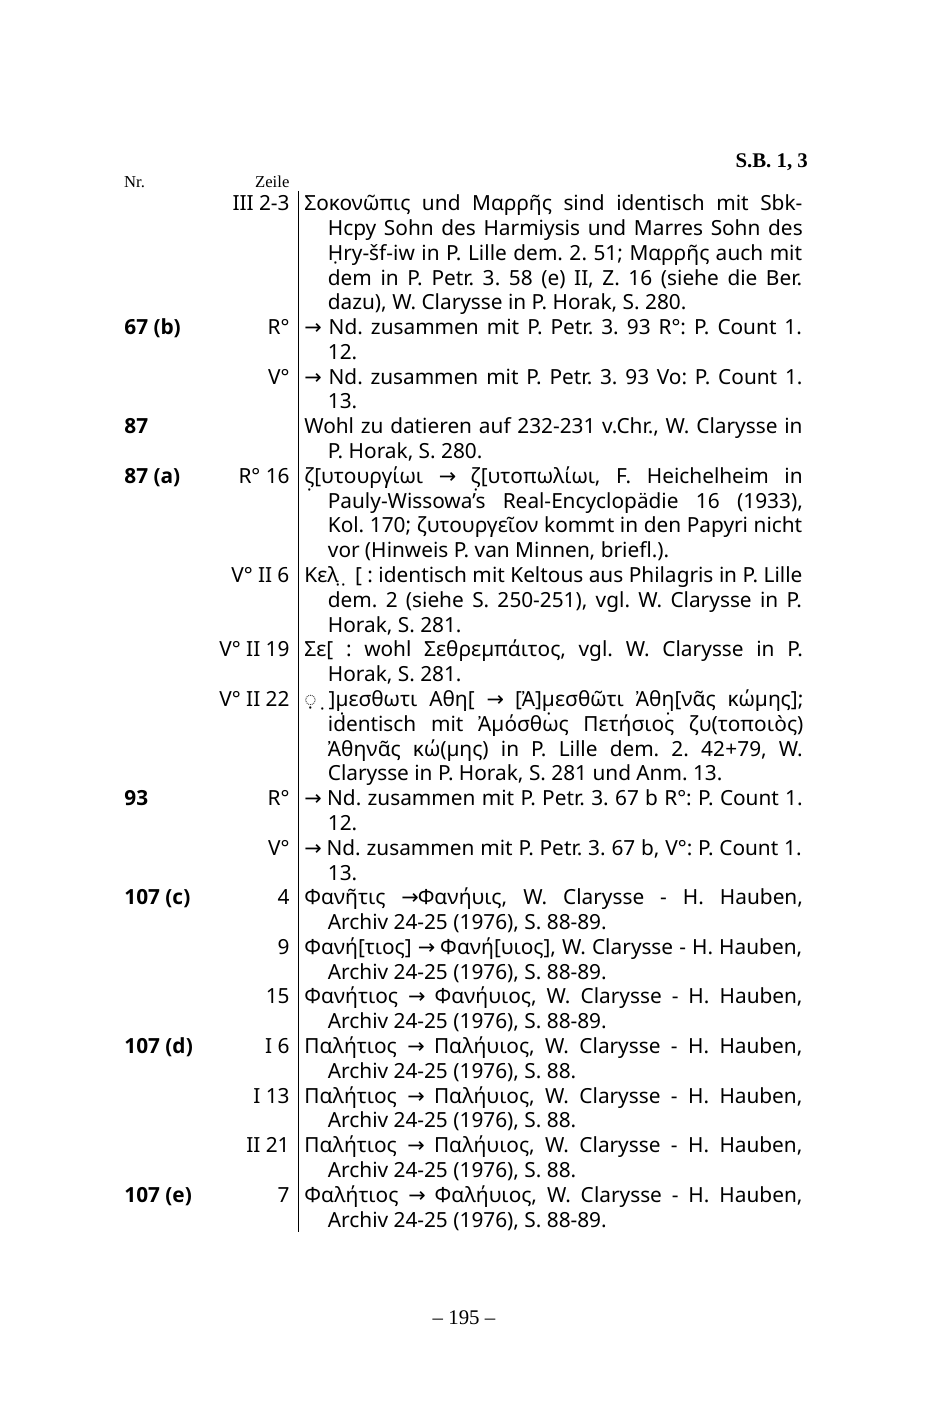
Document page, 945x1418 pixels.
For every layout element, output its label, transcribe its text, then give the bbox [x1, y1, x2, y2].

table_cell Παλήτιος → Παλήυιος, W. Clarysse - H. Hauben, Archiv 24-25 (1976), S. 88. [299, 1083, 809, 1133]
table_cell 67 (b) [118, 315, 207, 364]
table_cell → Nd. zusammen mit P. Petr. 3. 93 R°: P. Count 1. 12. [299, 315, 809, 364]
table_cell 87 (a) [118, 464, 207, 563]
table_cell Παλήτιος → Παλήυιος, W. Clarysse - H. Hauben, Archiv 24-25 (1976), S. 88. [299, 1133, 809, 1182]
table_cell [118, 637, 207, 687]
table_cell 9 [207, 935, 298, 984]
table_cell 87 [118, 414, 298, 463]
table_cell [118, 687, 207, 786]
table_cell [118, 364, 207, 414]
table_cell Σε[ : wohl Σεθρεμπάιτος, vgl. W. Clarysse in P. Horak, S. 281. [299, 637, 809, 687]
table_cell V° [207, 835, 298, 885]
table_cell ζ̣[υτουργίωι → ζ̣[υτοπωλίωι, F. Heichelheim in Pauly-Wissowa’s Real-Encyclopädie 16 (1933), Kol. 170; ζυτουργεῖον kommt in den Papyri nicht vor (Hinweis P. van Minnen, briefl.). [299, 464, 809, 563]
table_cell 107 (d) [118, 1034, 207, 1083]
table_cell → Nd. zusammen mit P. Petr. 3. 67 b R°: P. Count 1. 12. [299, 786, 809, 835]
table_cell 7 [207, 1183, 298, 1232]
table_cell III 2-3 [207, 191, 298, 315]
table_cell Φανήτιος → Φανήυιος, W. Clarysse - H. Hauben, Archiv 24-25 (1976), S. 88-89. [299, 984, 809, 1034]
table_cell [118, 1133, 207, 1182]
table_cell V° II 6 [207, 563, 298, 637]
table_cell 4 [207, 885, 298, 934]
table_cell Σοκονῶπις und Μαρρῆς sind identisch mit Sbk-Hcpy Sohn des Harmiysis und Marres Sohn des Ḥry-šf-iw in P. Lille dem. 2. 51; Μαρρῆς auch mit dem in P. Petr. 3. 58 (e) II, Z. 16 (siehe die Ber. dazu), W. Clarysse in P. Horak, S. 280. [299, 191, 809, 315]
table_cell Κελ ̣ ̣ [ : identisch mit Keltous aus Philagris in P. Lille dem. 2 (siehe S. 250-251), vgl. W. Clarysse in P. Horak, S. 281. [299, 563, 809, 637]
table_cell [118, 563, 207, 637]
table_cell V° [207, 364, 298, 414]
table_cell [118, 935, 207, 984]
table_cell V° II 19 [207, 637, 298, 687]
table_cell II 21 [207, 1133, 298, 1182]
table_cell 107 (c) [118, 885, 207, 934]
table_cell [118, 835, 207, 885]
table_cell → Nd. zusammen mit P. Petr. 3. 93 Vo: P. Count 1. 13. [299, 364, 809, 414]
table_cell Φαλήτιος → Φαλήυιος, W. Clarysse - H. Hauben, Archiv 24-25 (1976), S. 88-89. [299, 1183, 809, 1232]
table_cell [118, 1083, 207, 1133]
table_cell Φανῆτις →Φανήυις, W. Clarysse - H. Hauben, Archiv 24-25 (1976), S. 88-89. [299, 885, 809, 934]
table_cell I 13 [207, 1083, 298, 1133]
table_cell [118, 984, 207, 1034]
table_cell I 6 [207, 1034, 298, 1083]
table_cell 93 [118, 786, 207, 835]
table_cell → Nd. zusammen mit P. Petr. 3. 67 b, V°: P. Count 1. 13. [299, 835, 809, 885]
table_cell 15 [207, 984, 298, 1034]
table_cell ̣ ̣]μ̣εσθωτι Αθη[ → [Ἀ]μ̣εσθῶτι Ἀθη̣[νᾶς κώμης]; identisch mit Ἀμόσθως Πετήσιος ζυ(τοποιòς) Ἀθηνᾶς κώ(μης) in P. Lille dem. 2. 42+79, W. Clarysse in P. Horak, S. 281 und Anm. 13. [299, 687, 809, 786]
table_cell Παλήτιος → Παλήυιος, W. Clarysse - H. Hauben, Archiv 24-25 (1976), S. 88. [299, 1034, 809, 1083]
table_cell R° [207, 315, 298, 364]
table_cell Wohl zu datieren auf 232-231 v.Chr., W. Clarysse in P. Horak, S. 280. [299, 414, 809, 463]
table_cell R° 16 [207, 464, 298, 563]
table_cell [118, 191, 207, 315]
table_cell 107 (e) [118, 1183, 207, 1232]
table_cell R° [207, 786, 298, 835]
table_cell V° II 22 [207, 687, 298, 786]
table_cell Φανή[τιος] → Φανή[υιος], W. Clarysse - H. Hauben, Archiv 24-25 (1976), S. 88-89. [299, 935, 809, 984]
